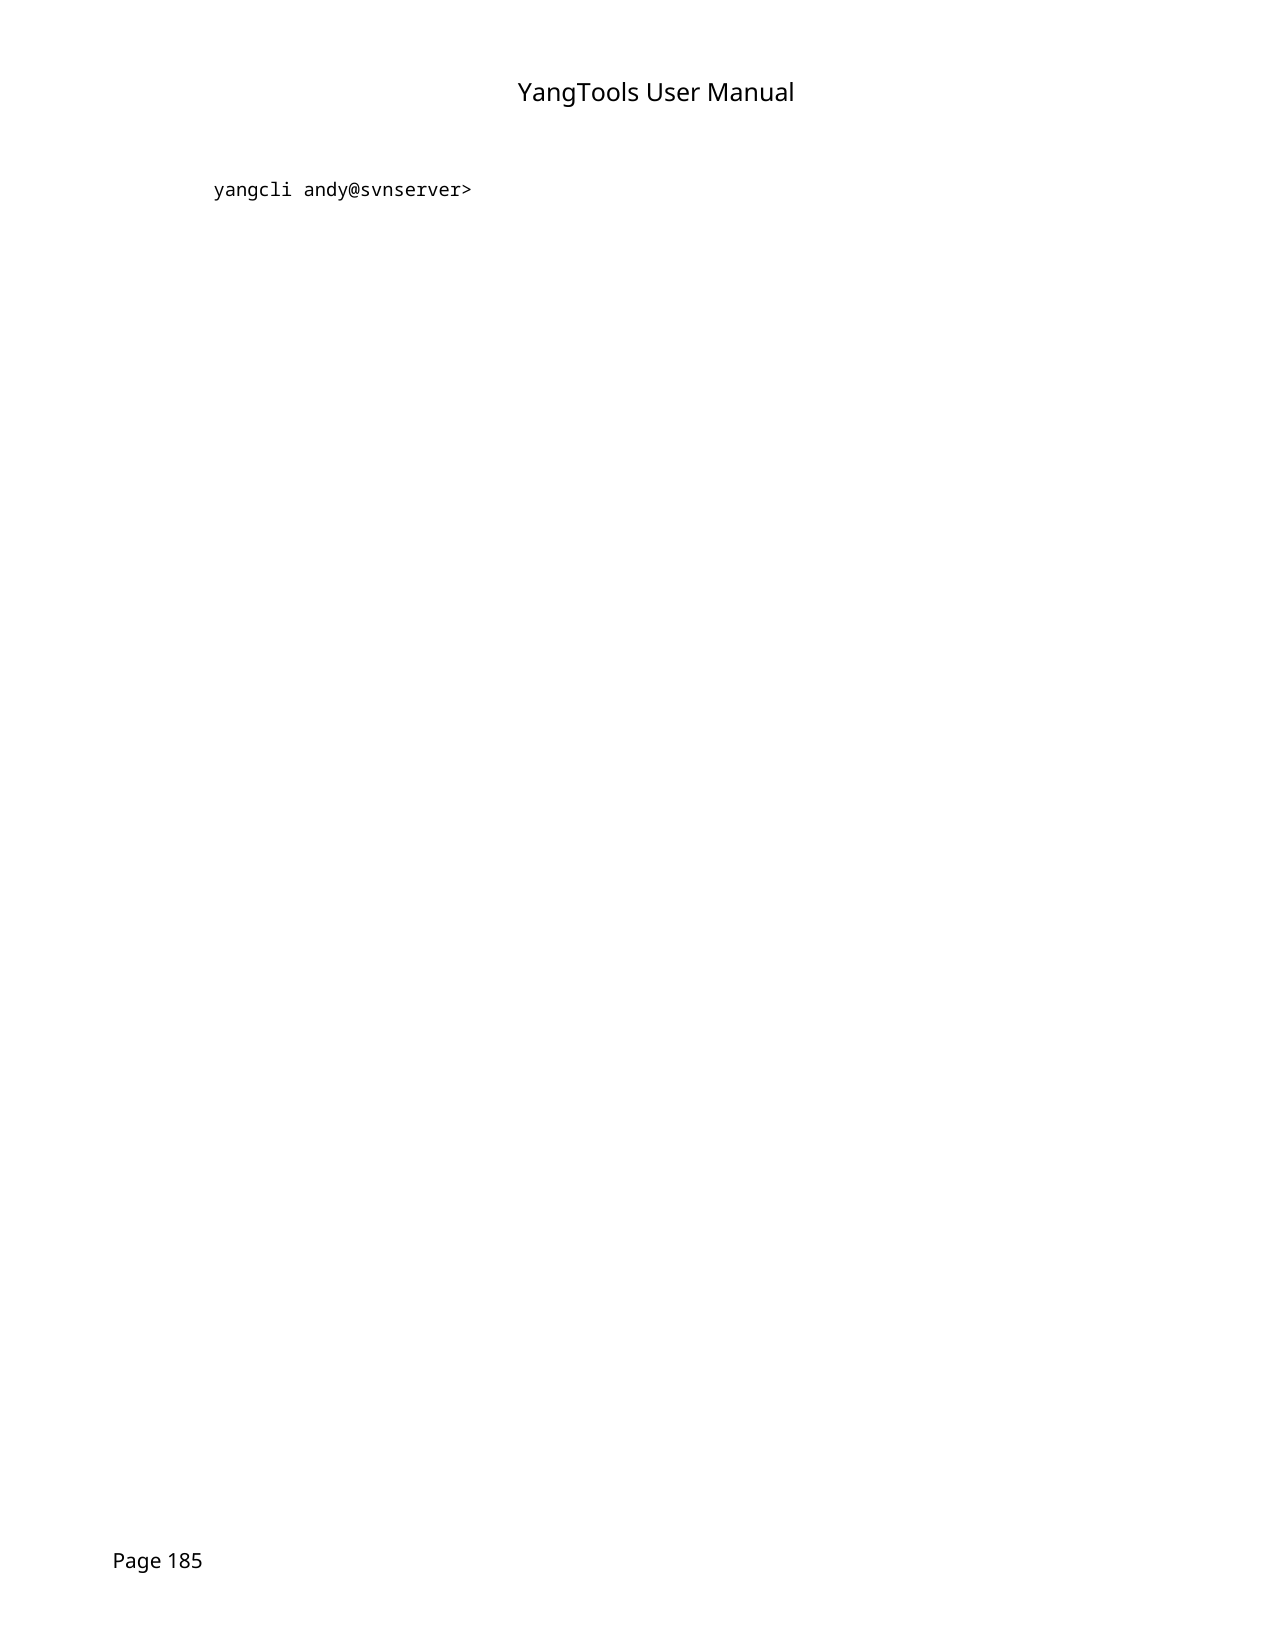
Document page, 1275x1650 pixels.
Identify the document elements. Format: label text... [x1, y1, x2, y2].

text yangcli andy@svnserver> [139, 176, 1200, 202]
